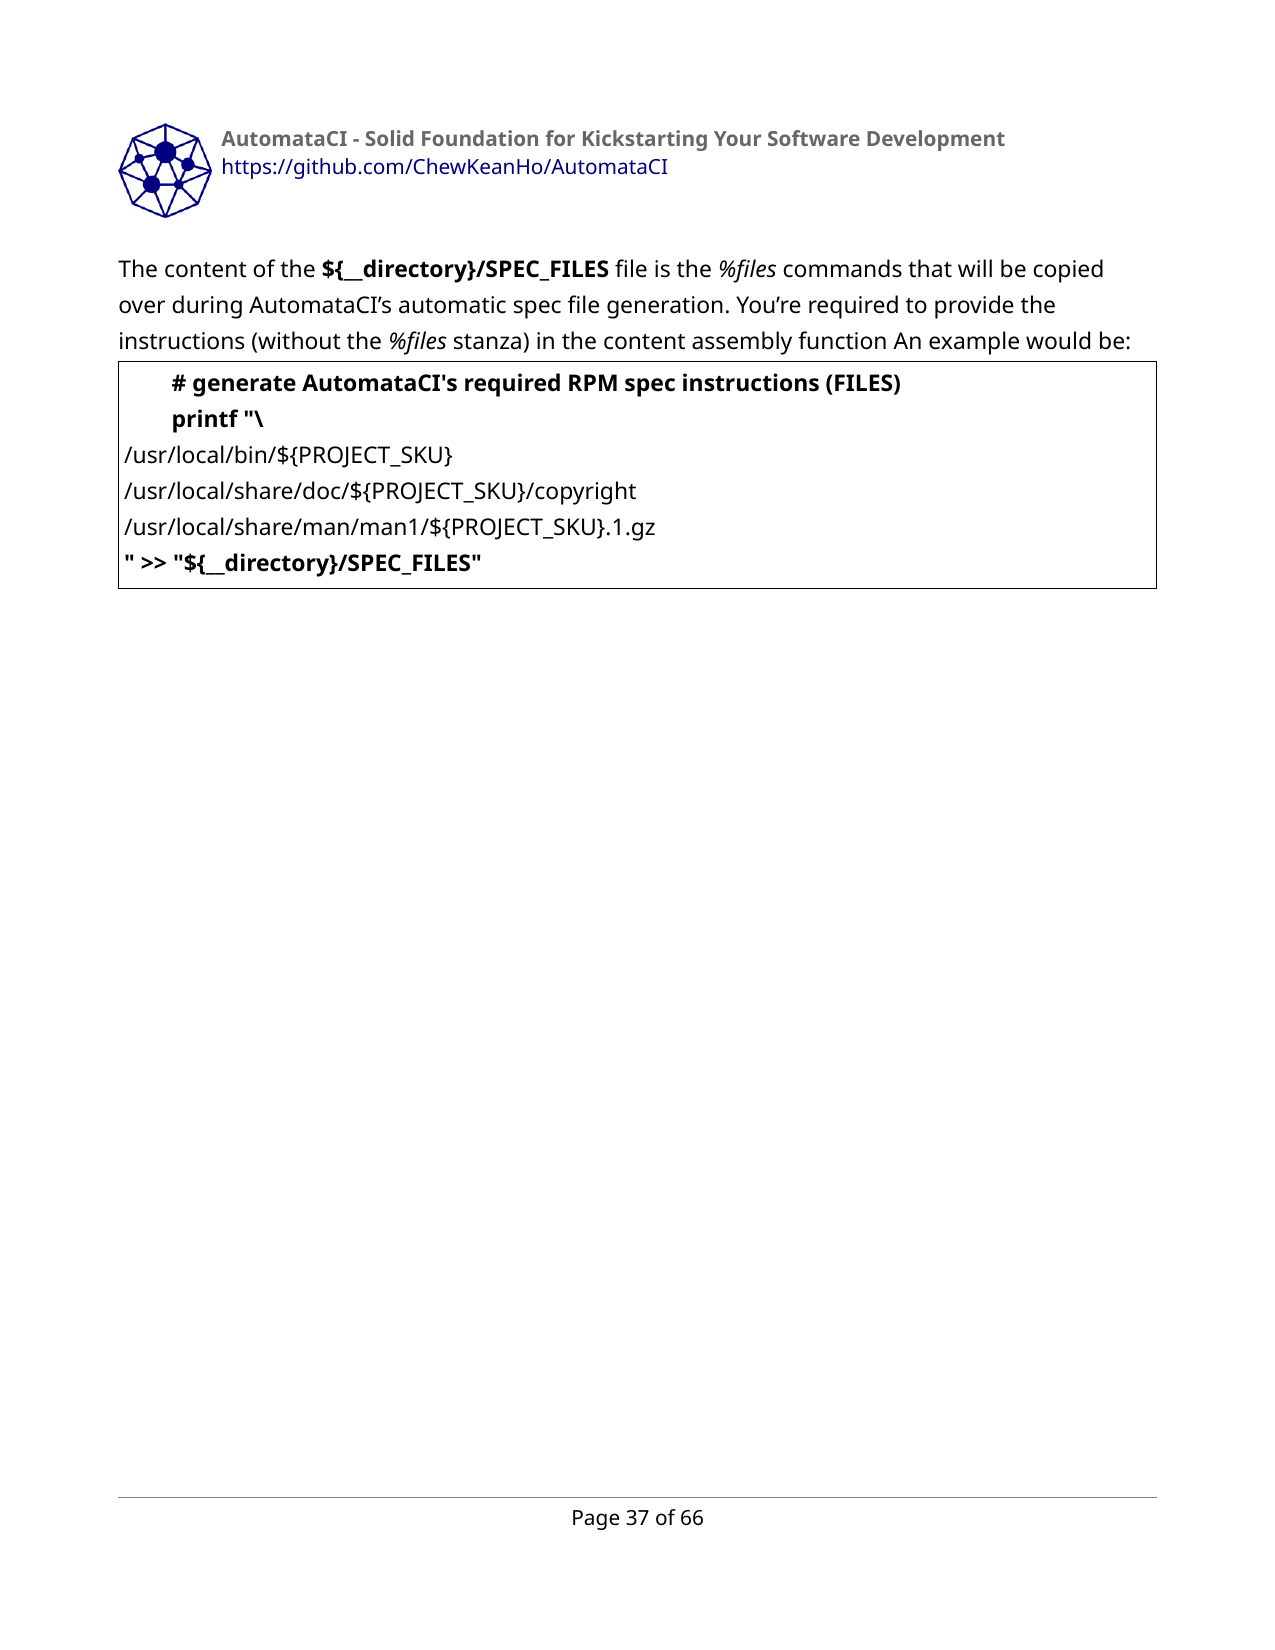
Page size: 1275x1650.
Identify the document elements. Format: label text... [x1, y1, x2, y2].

table_header # generate AutomataCI's required RPM spec instructions (FILES) printf "\ /usr/local/bin/${PROJECT_SKU} /usr/local/share/doc/${PROJECT_SKU}/copyright /usr/local/share/man/man1/${PROJECT_SKU}.1.gz " >> "${__directory}/SPEC_FILES" [119, 362, 1156, 588]
picture [118, 123, 212, 218]
text The content of the ${__directory}/SPEC_FILES file is the %files commands that will be copied over during AutomataCI’s automatic spec file generation. You’re required to provide the instructions (without the %files stanza) in the content assembly function An example would be: [118, 253, 1157, 356]
